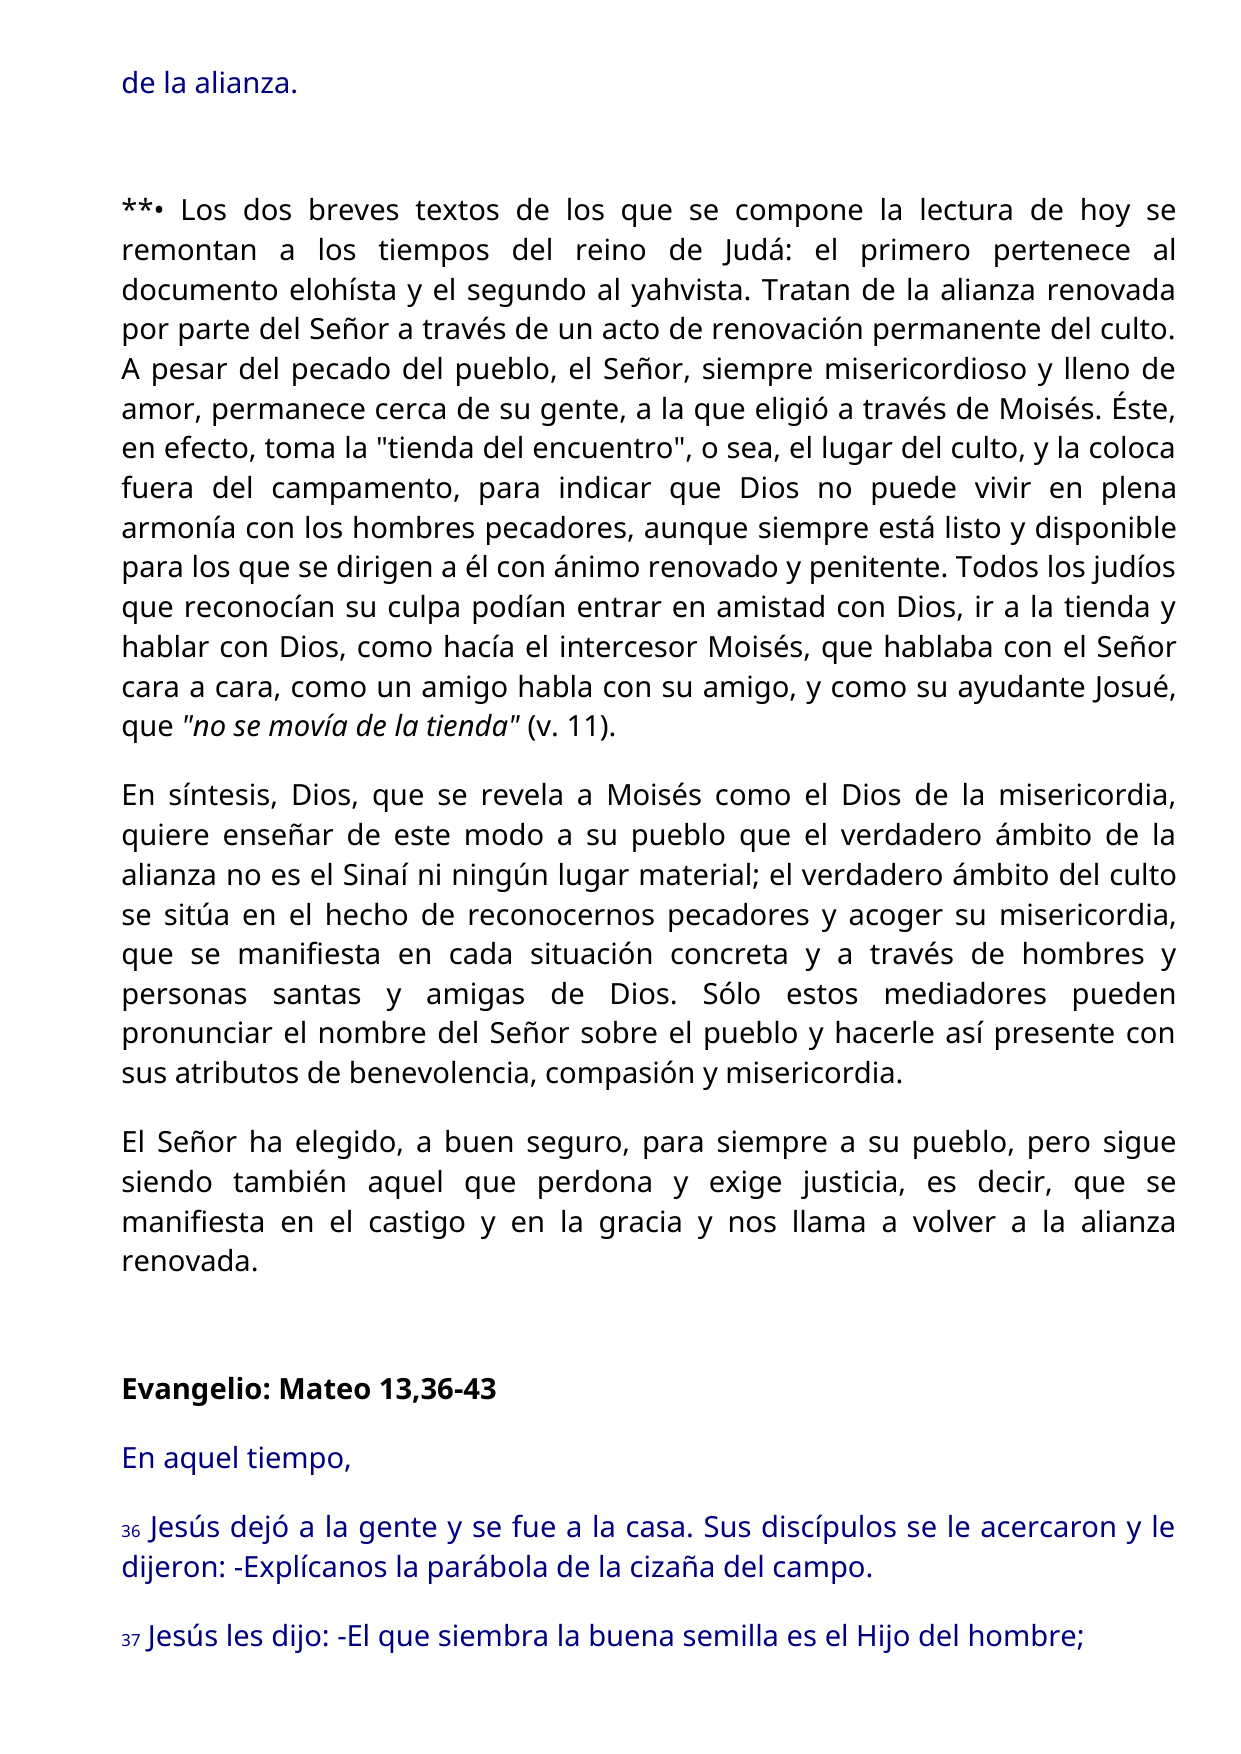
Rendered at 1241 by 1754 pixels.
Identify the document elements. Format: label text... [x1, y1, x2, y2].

table_header de la alianza. **• Los dos breves textos de los que se compone la lectura de hoy se remontan a los tiempos del reino de Judá: el primero pertenece al documento elohísta y el segundo al yahvista. Tratan de la alianza renovada por parte del Señor a través de un acto de renovación permanente del culto. A pesar del pecado del pueblo, el Señor, siempre misericordioso y lleno de amor, permanece cerca de su gente, a la que eligió a través de Moisés. Éste, en efecto, toma la "tienda del encuentro", o sea, el lugar del culto, y la coloca fuera del campamento, para indicar que Dios no puede vivir en plena armonía con los hombres pecadores, aunque siempre está listo y disponible para los que se dirigen a él con ánimo renovado y penitente. Todos los judíos que reconocían su culpa podían entrar en amistad con Dios, ir a la tienda y hablar con Dios, como hacía el intercesor Moisés, que hablaba con el Señor cara a cara, como un amigo habla con su amigo, y como su ayudante Josué, que "no se movía de la tienda" (v. 11). En síntesis, Dios, que se revela a Moisés como el Dios de la misericordia, quiere enseñar de este modo a su pueblo que el verdadero ámbito de la alianza no es el Sinaí ni ningún lugar material; el verdadero ámbito del culto se sitúa en el hecho de reconocernos pecadores y acoger su misericordia, que se manifiesta en cada situación concreta y a través de hombres y personas santas y amigas de Dios. Sólo estos mediadores pueden pronunciar el nombre del Señor sobre el pueblo y hacerle así presente con sus atributos de benevolencia, compasión y misericordia. El Señor ha elegido, a buen seguro, para siempre a su pueblo, pero sigue siendo también aquel que perdona y exige justicia, es decir, que se manifiesta en el castigo y en la gracia y nos llama a volver a la alianza renovada. Evangelio: Mateo 13,36-43 En aquel tiempo, 36 Jesús dejó a la gente y se fue a la casa. Sus discípulos se le acercaron y le dijeron: -Explícanos la parábola de la cizaña del campo. 37 Jesús les dijo: -El que siembra la buena semilla es el Hijo del hombre; [118, 59, 1181, 1688]
